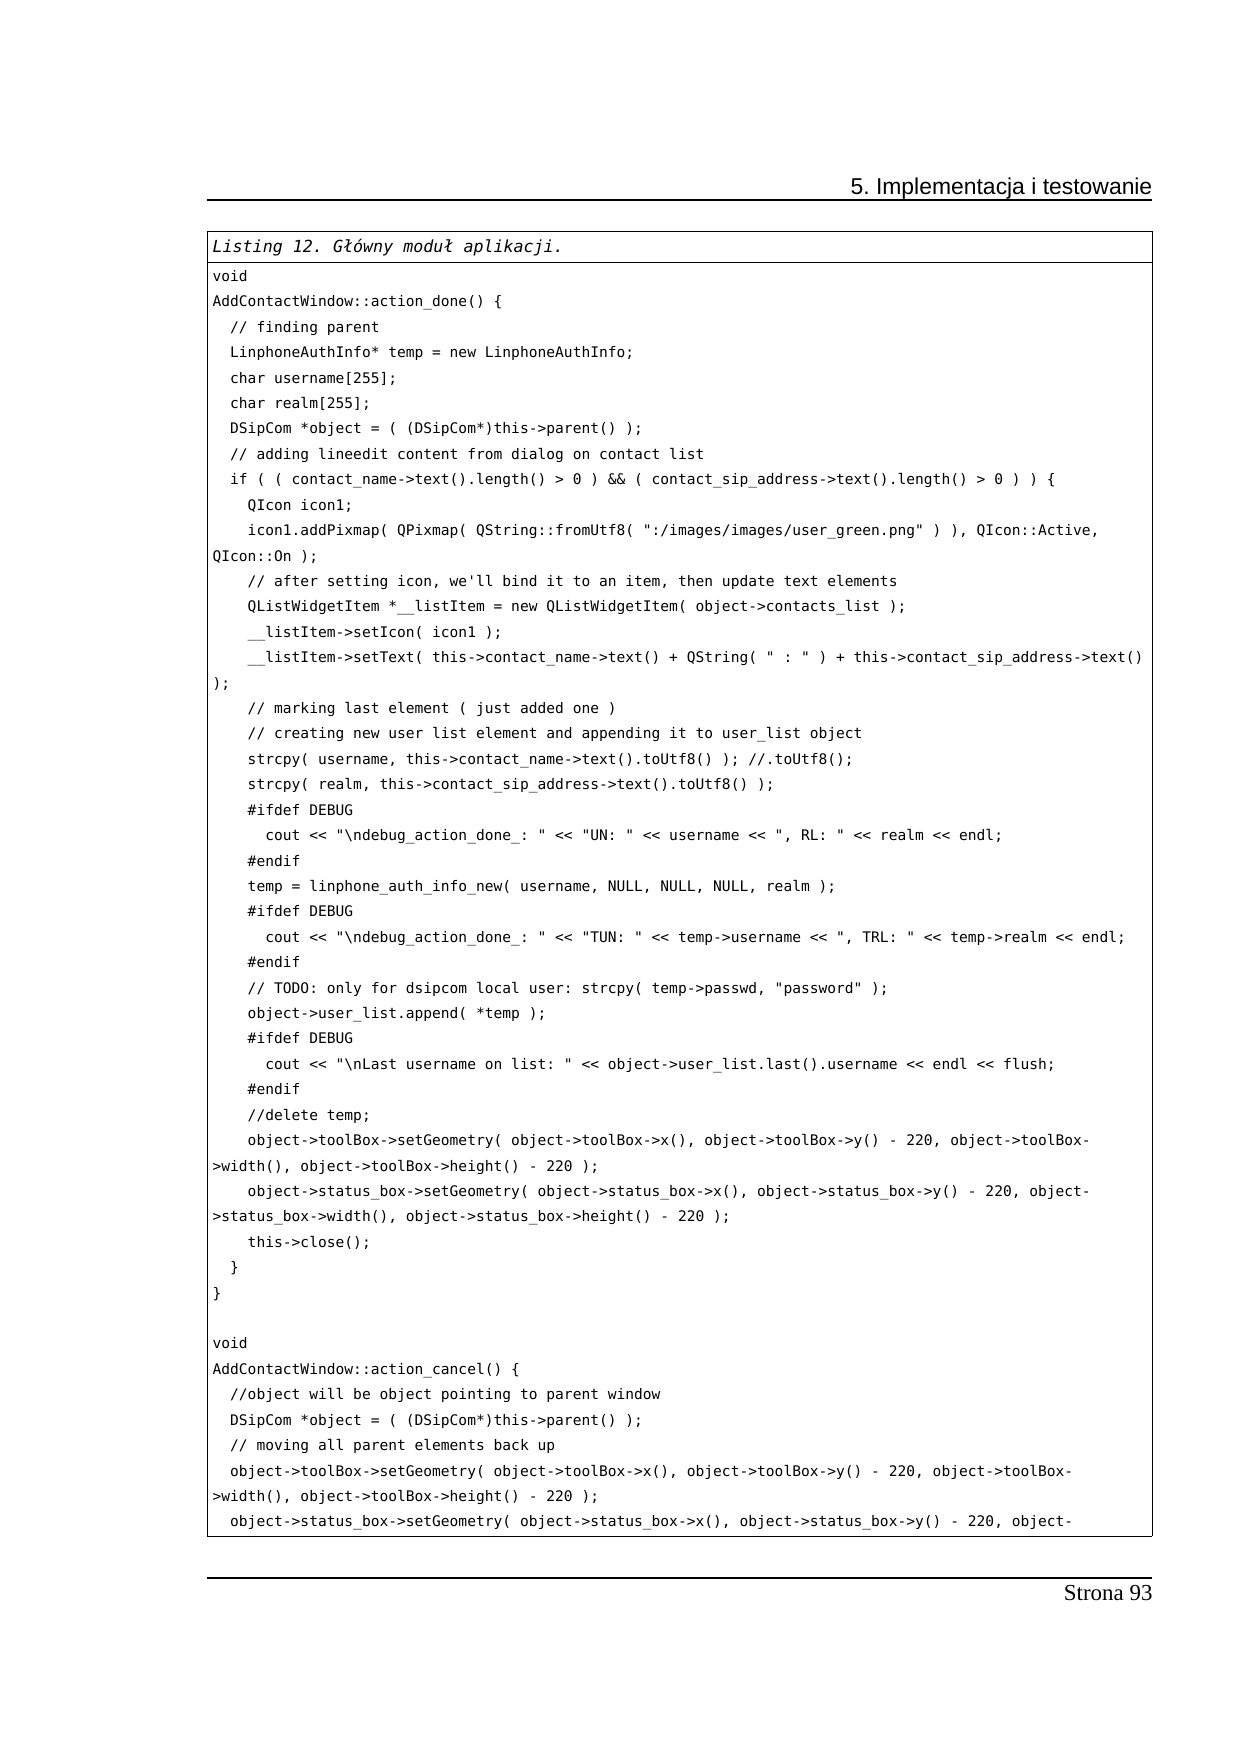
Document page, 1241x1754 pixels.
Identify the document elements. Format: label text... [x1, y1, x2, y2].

table_header Listing 12. Główny moduł aplikacji. [208, 232, 1152, 262]
table_cell void AddContactWindow::action_done() { // finding parent LinphoneAuthInfo* temp = new LinphoneAuthInfo; char username[255]; char realm[255]; DSipCom *object = ( (DSipCom*)this->parent() ); // adding lineedit content from dialog on contact list if ( ( contact_name->text().length() > 0 ) && ( contact_sip_address->text().length() > 0 ) ) { QIcon icon1; icon1.addPixmap( QPixmap( QString::fromUtf8( ":/images/images/user_green.png" ) ), QIcon::Active, QIcon::On ); // after setting icon, we'll bind it to an item, then update text elements QListWidgetItem *__listItem = new QListWidgetItem( object->contacts_list ); __listItem->setIcon( icon1 ); __listItem->setText( this->contact_name->text() + QString( " : " ) + this->contact_sip_address->text() ); // marking last element ( just added one ) // creating new user list element and appending it to user_list object strcpy( username, this->contact_name->text().toUtf8() ); //.toUtf8(); strcpy( realm, this->contact_sip_address->text().toUtf8() ); #ifdef DEBUG cout << "\ndebug_action_done_: " << "UN: " << username << ", RL: " << realm << endl; #endif temp = linphone_auth_info_new( username, NULL, NULL, NULL, realm ); #ifdef DEBUG cout << "\ndebug_action_done_: " << "TUN: " << temp->username << ", TRL: " << temp->realm << endl; #endif // TODO: only for dsipcom local user: strcpy( temp->passwd, "password" ); object->user_list.append( *temp ); #ifdef DEBUG cout << "\nLast username on list: " << object->user_list.last().username << endl << flush; #endif //delete temp; object->toolBox->setGeometry( object->toolBox->x(), object->toolBox->y() - 220, object->toolBox->width(), object->toolBox->height() - 220 ); object->status_box->setGeometry( object->status_box->x(), object->status_box->y() - 220, object->status_box->width(), object->status_box->height() - 220 ); this->close(); } } void AddContactWindow::action_cancel() { //object will be object pointing to parent window DSipCom *object = ( (DSipCom*)this->parent() ); // moving all parent elements back up object->toolBox->setGeometry( object->toolBox->x(), object->toolBox->y() - 220, object->toolBox->width(), object->toolBox->height() - 220 ); object->status_box->setGeometry( object->status_box->x(), object->status_box->y() - 220, object- [208, 263, 1152, 1536]
